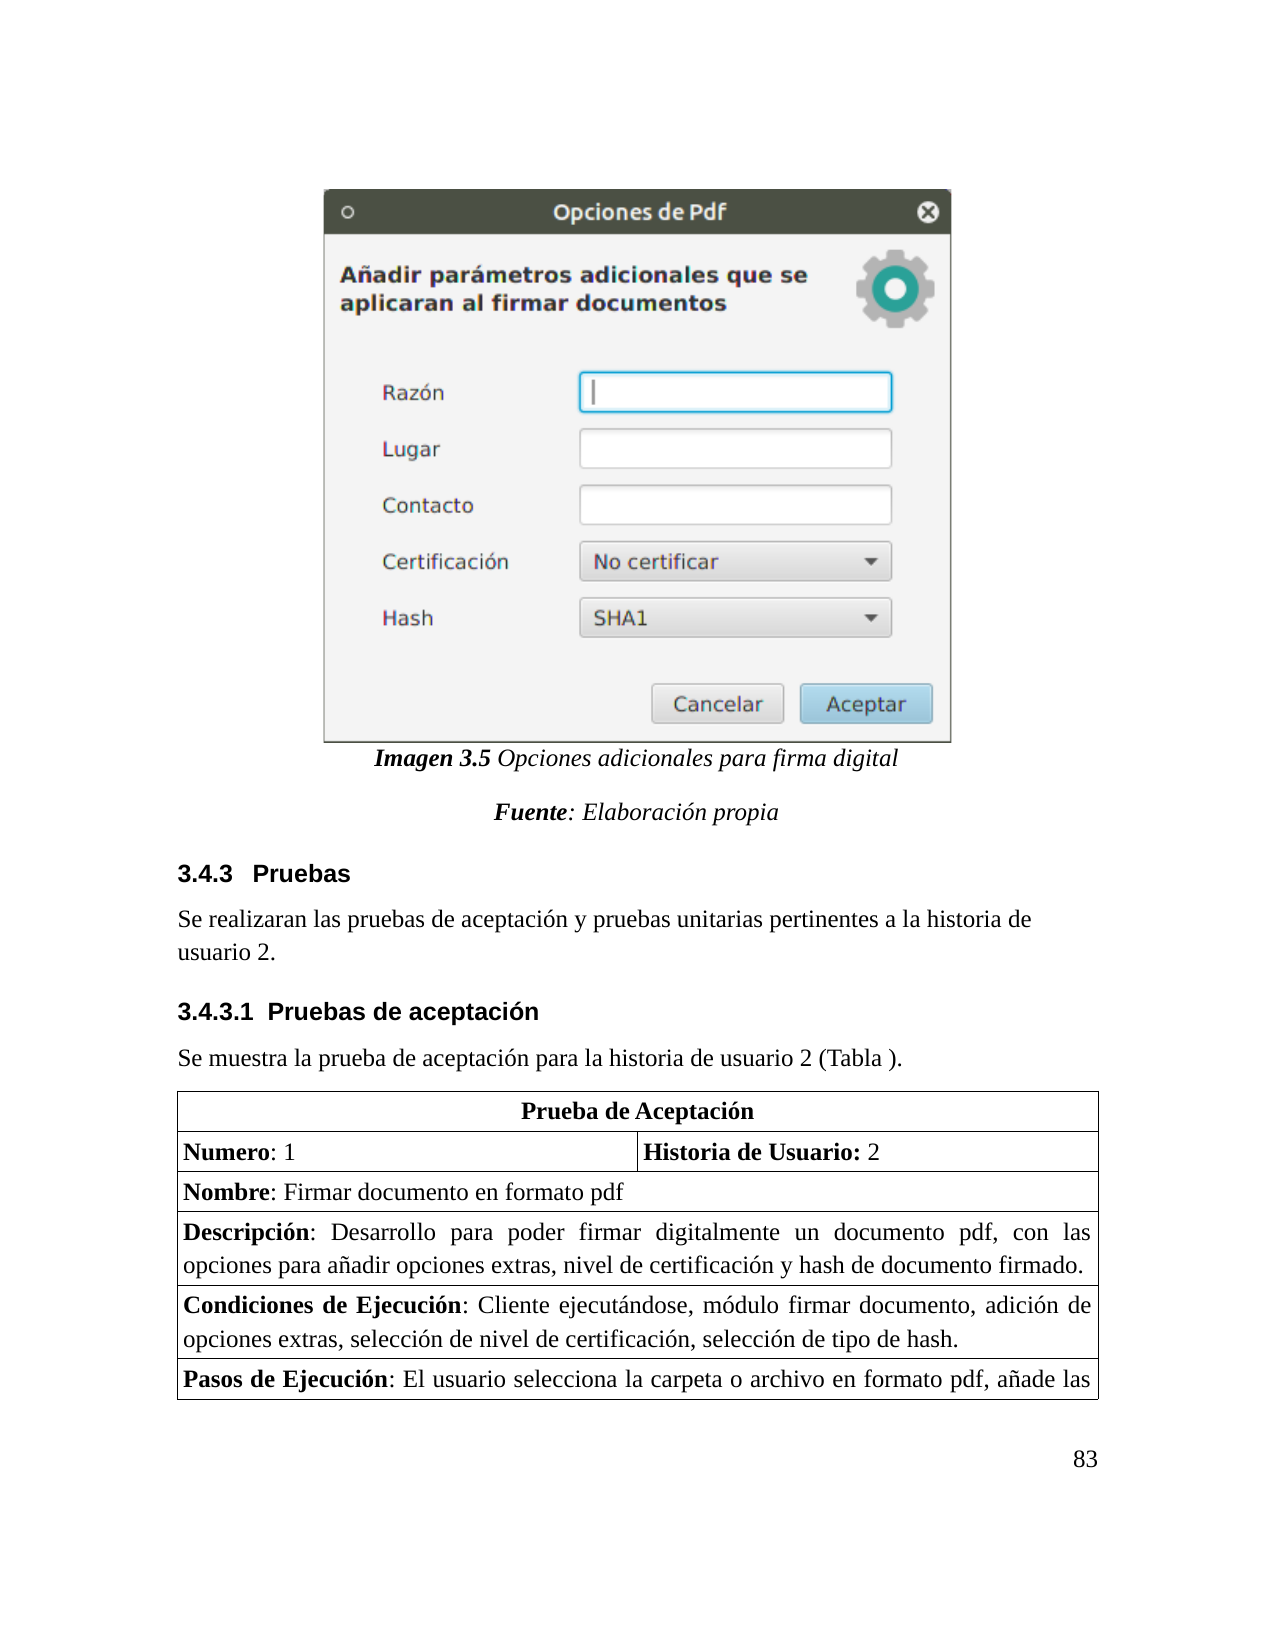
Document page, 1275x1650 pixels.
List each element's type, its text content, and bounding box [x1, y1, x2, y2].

text Fuente: Elaboración propia [323, 797, 952, 825]
table_cell Descripción: Desarrollo para poder firmar digitalmente un documento pdf, con las opciones para añadir opciones extras, nivel de certificación y hash de documento firmado. [178, 1212, 1098, 1285]
subtitle Pruebas [177, 859, 1098, 887]
picture [323, 189, 952, 743]
table_cell Numero: 1 [178, 1132, 637, 1171]
table_cell Historia de Usuario: 2 [638, 1132, 1098, 1171]
text Se muestra la prueba de aceptación para la historia de usuario 2 (Tabla ). [177, 1043, 1098, 1072]
text Imagen 3.5 Opciones adicionales para firma digital [323, 743, 952, 772]
table_header Prueba de Aceptación [178, 1092, 1098, 1131]
table_cell Nombre: Firmar documento en formato pdf [178, 1172, 1098, 1211]
table_cell Pasos de Ejecución: El usuario selecciona la carpeta o archivo en formato pdf, añade las [178, 1359, 1098, 1398]
subtitle Pruebas de aceptación [177, 997, 1098, 1026]
text Se realizaran las pruebas de aceptación y pruebas unitarias pertinentes a la historia de usuario 2. [177, 904, 1098, 966]
table_cell Condiciones de Ejecución: Cliente ejecutándose, módulo firmar documento, adición de opciones extras, selección de nivel de certificación, selección de tipo de hash. [178, 1286, 1098, 1358]
